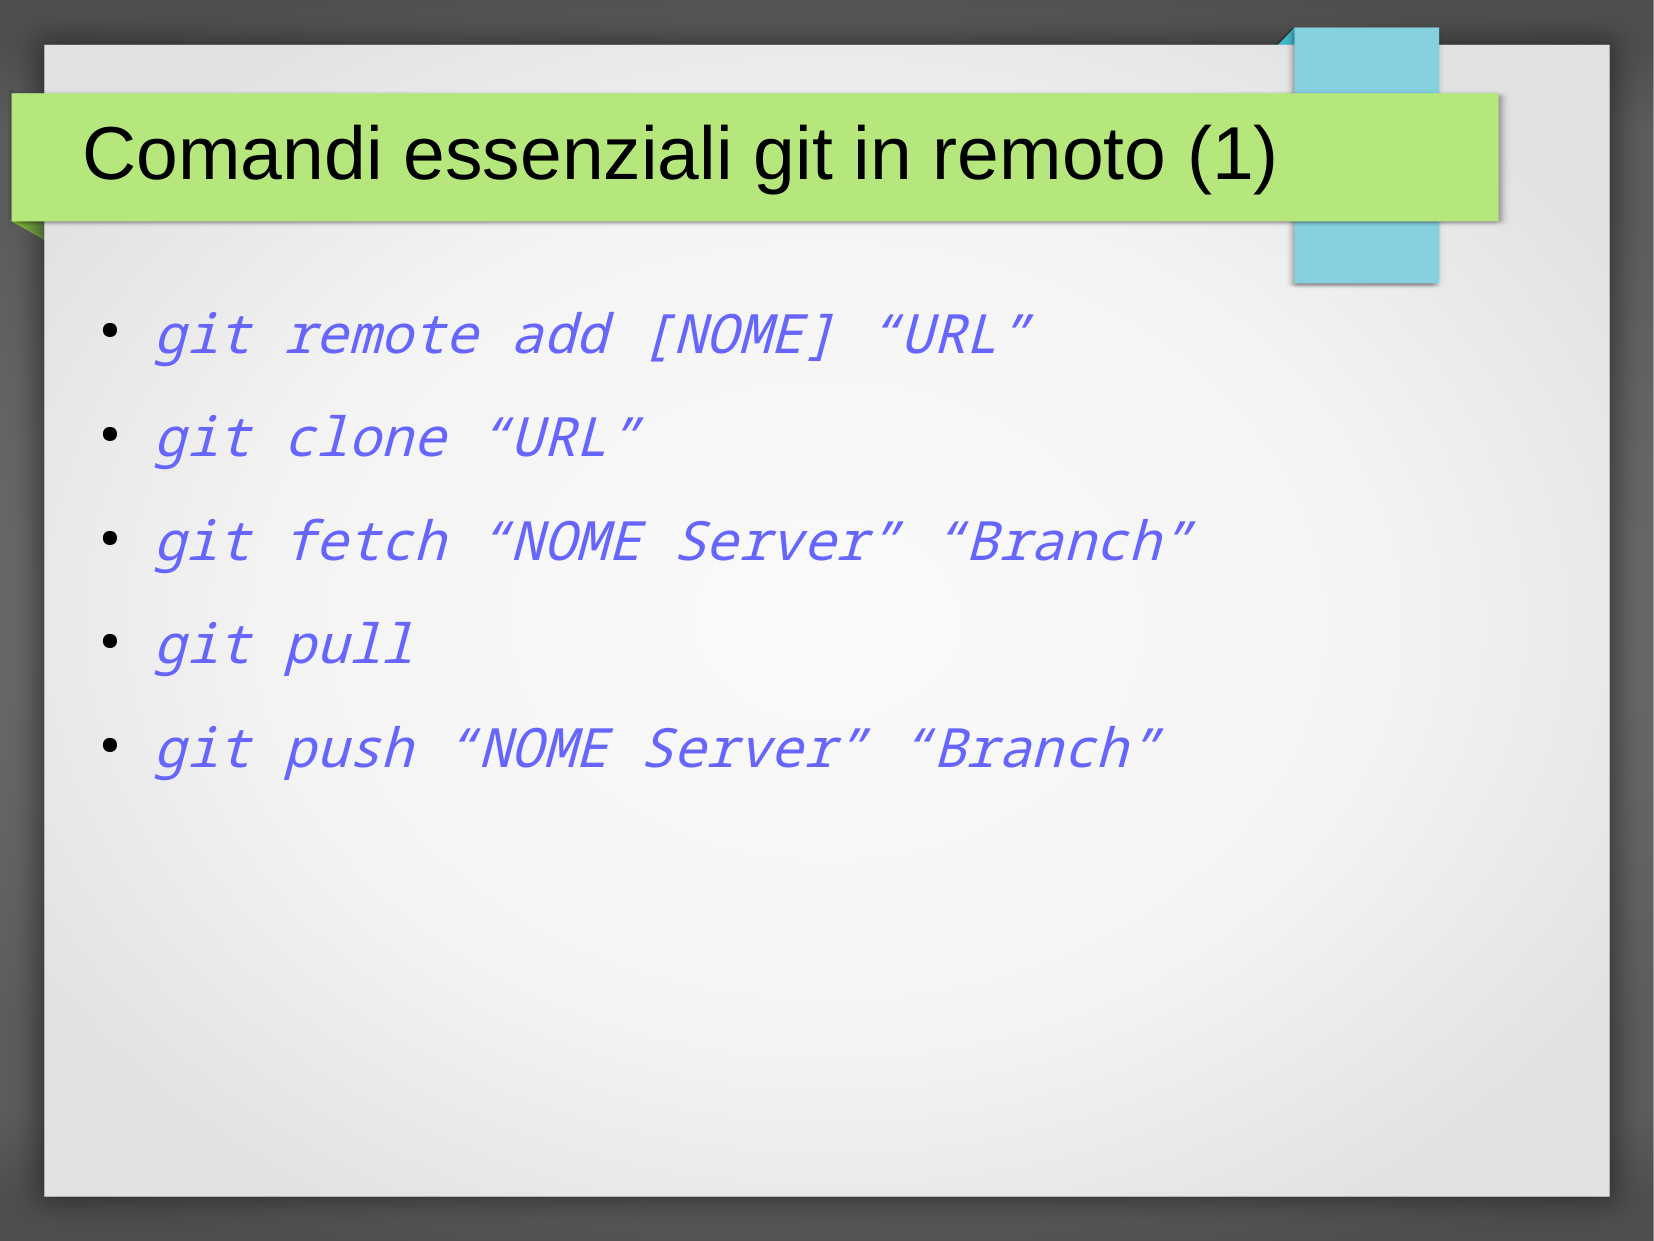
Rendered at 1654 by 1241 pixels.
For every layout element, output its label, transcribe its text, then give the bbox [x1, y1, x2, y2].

list git remote add [NOME] “URL” git clone “URL” git fetch “NOME Server” “Branch” git pull git push “NOME Server” “Branch” [82, 295, 1571, 1015]
title Comandi essenziali git in remoto (1) [82, 94, 1382, 213]
picture [0, 0, 1654, 1241]
